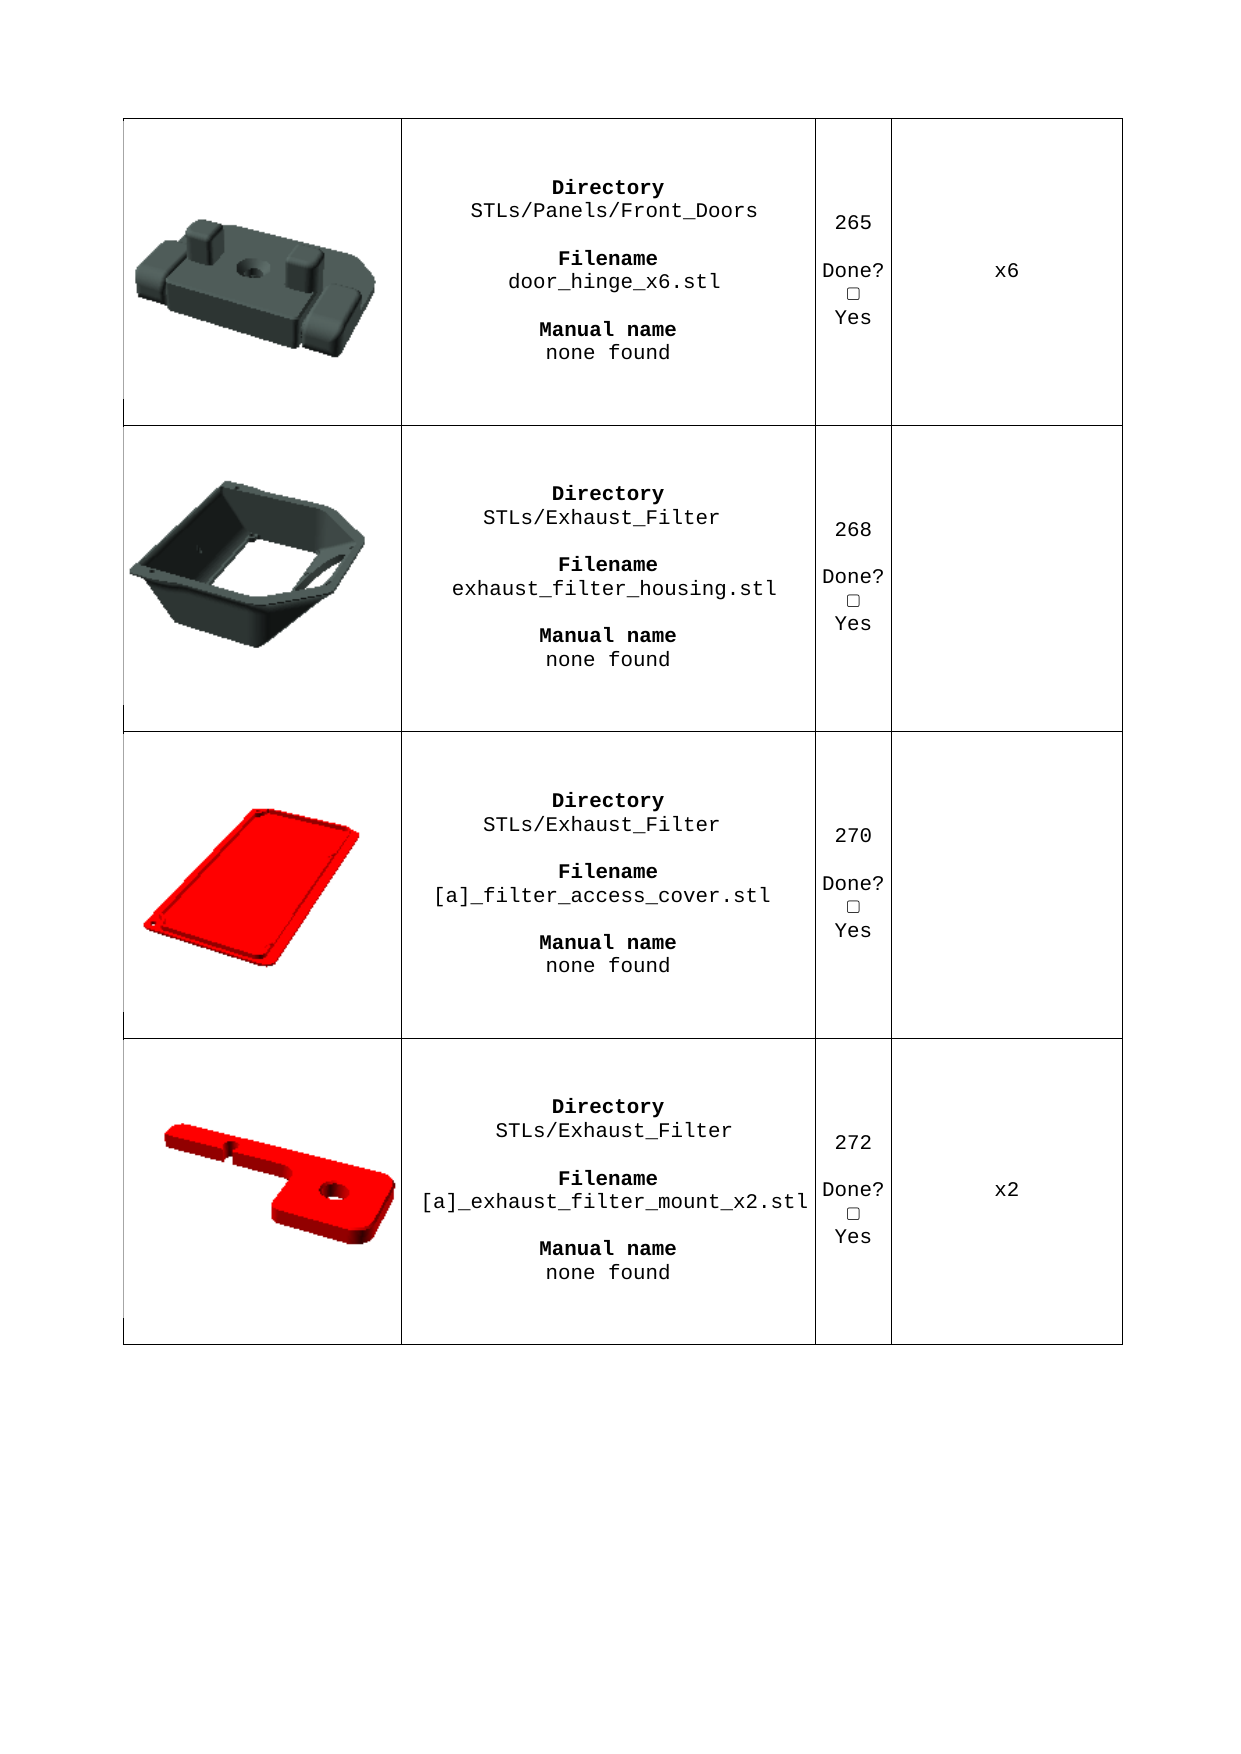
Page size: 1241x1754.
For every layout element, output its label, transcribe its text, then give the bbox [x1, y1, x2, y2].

table_cell [124, 399, 401, 425]
picture [123, 1040, 401, 1318]
table_cell [124, 1012, 401, 1038]
table_cell [892, 732, 1122, 1038]
table_cell x6 [892, 119, 1122, 425]
picture [123, 121, 401, 399]
table_cell Directory STLs/Exhaust_Filter Filename [a]_filter_access_cover.stl Manual name none found [402, 732, 815, 1038]
table_cell 268 Done? ▢ Yes [816, 426, 891, 731]
table_cell [124, 1318, 401, 1344]
table_cell 272 Done? ▢ Yes [816, 1039, 891, 1344]
table_cell Directory STLs/Panels/Front_Doors Filename door_hinge_x6.stl Manual name none found [402, 119, 815, 425]
table_cell Directory STLs/Exhaust_Filter Filename exhaust_filter_housing.stl Manual name none found [402, 426, 815, 731]
table_cell 270 Done? ▢ Yes [816, 732, 891, 1038]
table_cell [892, 426, 1122, 731]
table_cell [124, 705, 401, 731]
picture [123, 427, 401, 705]
table_cell Directory STLs/Exhaust_Filter Filename [a]_exhaust_filter_mount_x2.stl Manual name none found [402, 1039, 815, 1344]
table_cell x2 [892, 1039, 1122, 1344]
table_cell 265 Done? ▢ Yes [816, 119, 891, 425]
picture [123, 734, 401, 1012]
